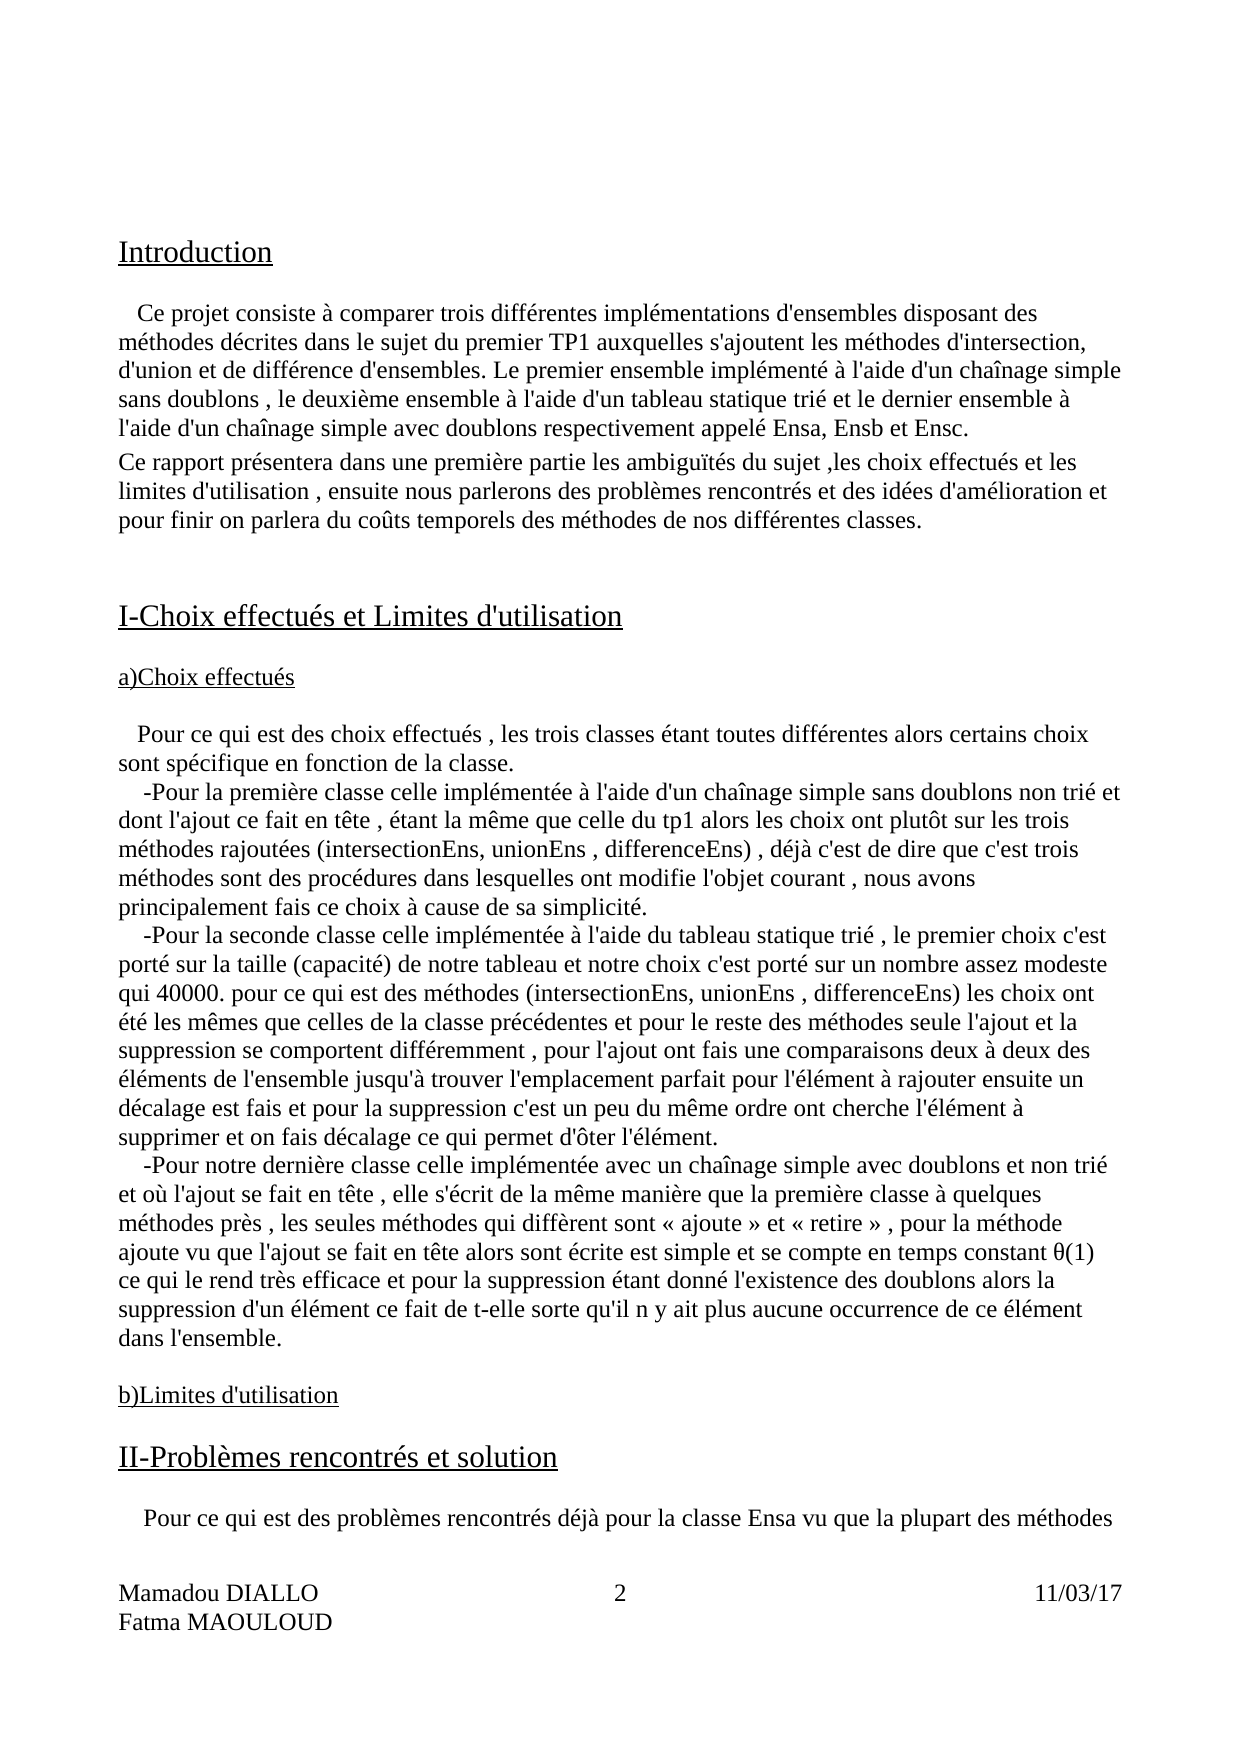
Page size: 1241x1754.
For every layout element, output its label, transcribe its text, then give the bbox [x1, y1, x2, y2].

text a)Choix effectués [118, 662, 1122, 691]
text Ce rapport présentera dans une première partie les ambiguïtés du sujet ,les choix effectués et les limites d'utilisation , ensuite nous parlerons des problèmes rencontrés et des idées d'amélioration et pour finir on parlera du coûts temporels des méthodes de nos différentes classes. [118, 447, 1122, 534]
text II-Problèmes rencontrés et solution [118, 1438, 1122, 1474]
text -Pour notre dernière classe celle implémentée avec un chaînage simple avec doublons et non trié et où l'ajout se fait en tête , elle s'écrit de la même manière que la première classe à quelques méthodes près , les seules méthodes qui diffèrent sont « ajoute » et « retire » , pour la méthode ajoute vu que l'ajout se fait en tête alors sont écrite est simple et se compte en temps constant θ(1) ce qui le rend très efficace et pour la suppression étant donné l'existence des doublons alors la suppression d'un élément ce fait de t-elle sorte qu'il n y ait plus aucune occurrence de ce élément dans l'ensemble. [118, 1151, 1122, 1352]
text -Pour la seconde classe celle implémentée à l'aide du tableau statique trié , le premier choix c'est porté sur la taille (capacité) de notre tableau et notre choix c'est porté sur un nombre assez modeste qui 40000. pour ce qui est des méthodes (intersectionEns, unionEns , differenceEns) les choix ont été les mêmes que celles de la classe précédentes et pour le reste des méthodes seule l'ajout et la suppression se comportent différemment , pour l'ajout ont fais une comparaisons deux à deux des éléments de l'ensemble jusqu'à trouver l'emplacement parfait pour l'élément à rajouter ensuite un décalage est fais et pour la suppression c'est un peu du même ordre ont cherche l'élément à supprimer et on fais décalage ce qui permet d'ôter l'élément. [118, 921, 1122, 1151]
text Pour ce qui est des choix effectués , les trois classes étant toutes différentes alors certains choix sont spécifique en fonction de la classe. [118, 719, 1122, 777]
text Ce projet consiste à comparer trois différentes implémentations d'ensembles disposant des méthodes décrites dans le sujet du premier TP1 auxquelles s'ajoutent les méthodes d'intersection, d'union et de différence d'ensembles. Le premier ensemble implémenté à l'aide d'un chaînage simple sans doublons , le deuxième ensemble à l'aide d'un tableau statique trié et le dernier ensemble à l'aide d'un chaînage simple avec doublons respectivement appelé Ensa, Ensb et Ensc. [118, 298, 1122, 442]
text Pour ce qui est des problèmes rencontrés déjà pour la classe Ensa vu que la plupart des méthodes [118, 1503, 1122, 1532]
text b)Limites d'utilisation [118, 1381, 1122, 1409]
text -Pour la première classe celle implémentée à l'aide d'un chaînage simple sans doublons non trié et dont l'ajout ce fait en tête , étant la même que celle du tp1 alors les choix ont plutôt sur les trois méthodes rajoutées (intersectionEns, unionEns , differenceEns) , déjà c'est de dire que c'est trois méthodes sont des procédures dans lesquelles ont modifie l'objet courant , nous avons principalement fais ce choix à cause de sa simplicité. [118, 777, 1122, 921]
text Introduction [118, 233, 1122, 269]
text I-Choix effectués et Limites d'utilisation [118, 597, 1122, 633]
